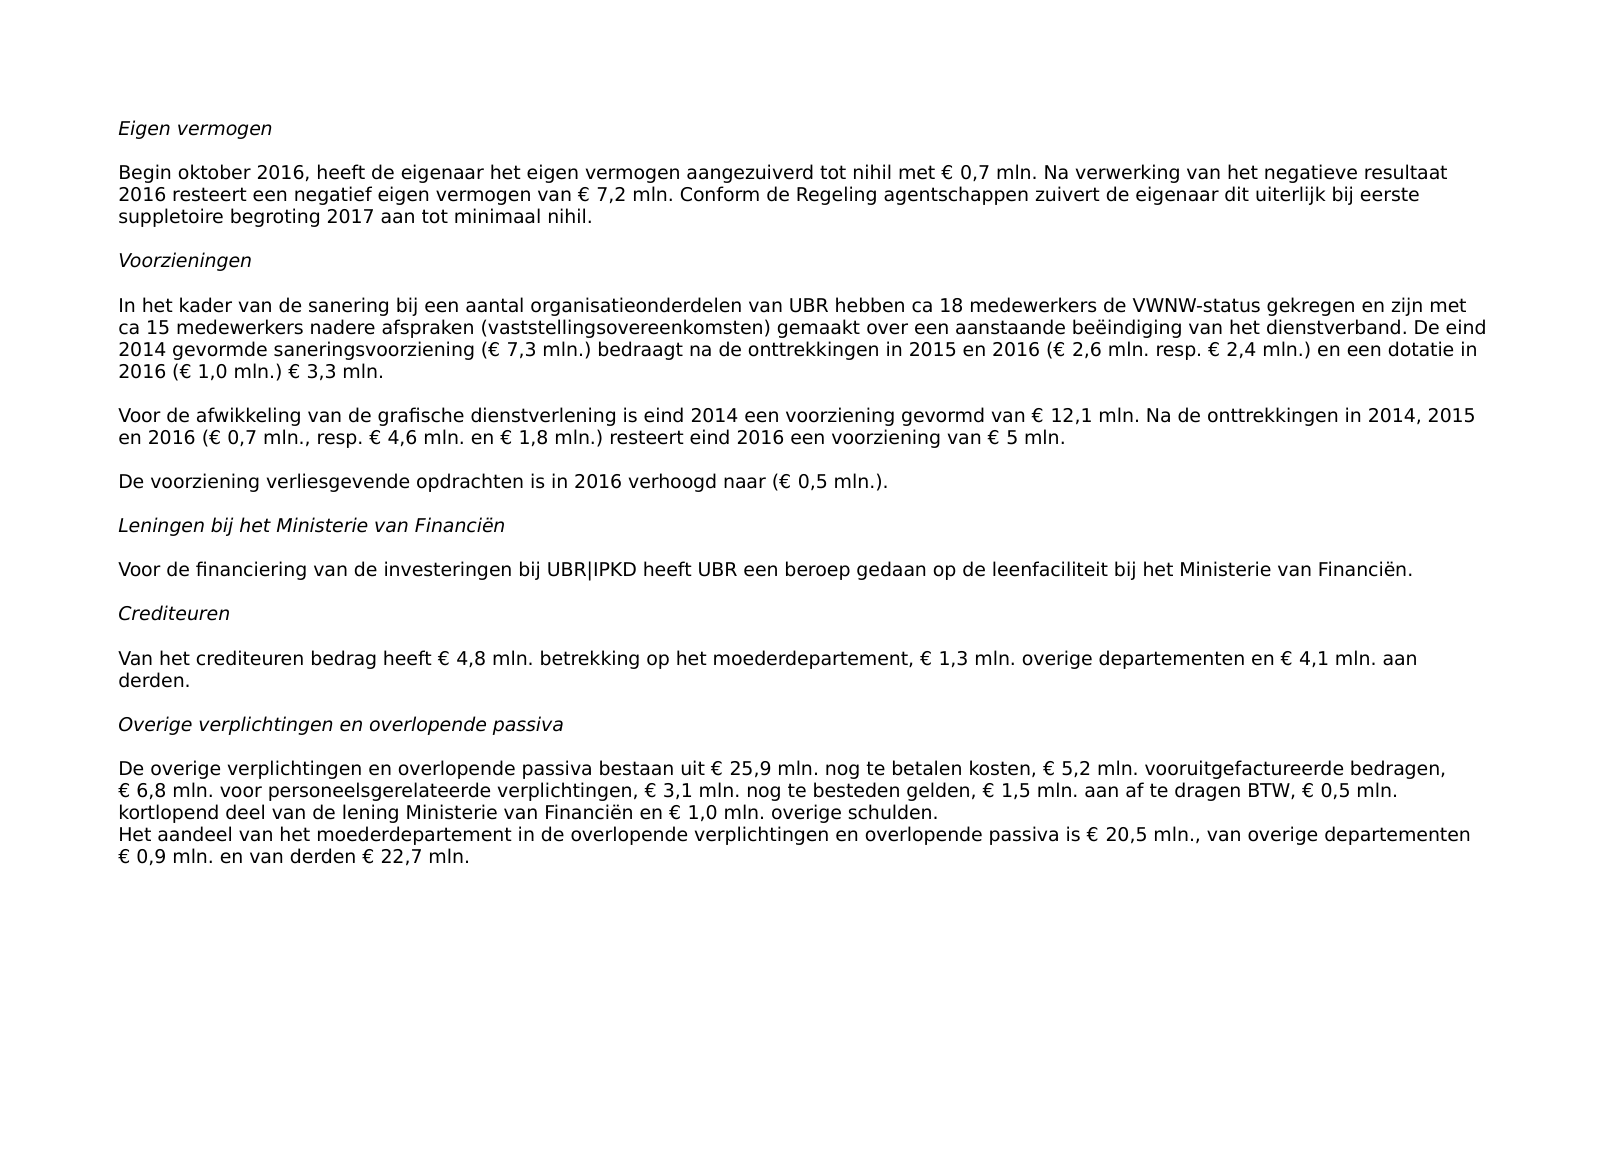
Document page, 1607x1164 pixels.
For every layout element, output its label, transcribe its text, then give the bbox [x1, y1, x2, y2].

text De voorziening verliesgevende opdrachten is in 2016 verhoogd naar (€ 0,5 mln.). [118, 471, 1488, 493]
subtitle Overige verplichtingen en overlopende passiva [118, 714, 1488, 736]
subtitle Voorzieningen [118, 250, 1488, 272]
subtitle Eigen vermogen [118, 118, 1488, 140]
subtitle Leningen bij het Ministerie van Financiën [118, 515, 1488, 537]
text De overige verplichtingen en overlopende passiva bestaan uit € 25,9 mln. nog te betalen kosten, € 5,2 mln. vooruitgefactureerde bedragen, € 6,8 mln. voor personeelsgerelateerde verplichtingen, € 3,1 mln. nog te besteden gelden, € 1,5 mln. aan af te dragen BTW, € 0,5 mln. kortlopend deel van de lening Ministerie van Financiën en € 1,0 mln. overige schulden. [118, 758, 1488, 824]
text Begin oktober 2016, heeft de eigenaar het eigen vermogen aangezuiverd tot nihil met € 0,7 mln. Na verwerking van het negatieve resultaat 2016 resteert een negatief eigen vermogen van € 7,2 mln. Conform de Regeling agentschappen zuivert de eigenaar dit uiterlijk bij eerste suppletoire begroting 2017 aan tot minimaal nihil. [118, 162, 1488, 228]
text In het kader van de sanering bij een aantal organisatieonderdelen van UBR hebben ca 18 medewerkers de VWNW-status gekregen en zijn met ca 15 medewerkers nadere afspraken (vaststellingsovereenkomsten) gemaakt over een aanstaande beëindiging van het dienstverband. De eind 2014 gevormde saneringsvoorziening (€ 7,3 mln.) bedraagt na de onttrekkingen in 2015 en 2016 (€ 2,6 mln. resp. € 2,4 mln.) en een dotatie in 2016 (€ 1,0 mln.) € 3,3 mln. [118, 294, 1488, 382]
subtitle Crediteuren [118, 603, 1488, 625]
text Voor de afwikkeling van de grafische dienstverlening is eind 2014 een voorziening gevormd van € 12,1 mln. Na de onttrekkingen in 2014, 2015 en 2016 (€ 0,7 mln., resp. € 4,6 mln. en € 1,8 mln.) resteert eind 2016 een voorziening van € 5 mln. [118, 405, 1488, 449]
text Voor de financiering van de investeringen bij UBR|IPKD heeft UBR een beroep gedaan op de leenfaciliteit bij het Ministerie van Financiën. [118, 559, 1488, 581]
text Het aandeel van het moederdepartement in de overlopende verplichtingen en overlopende passiva is € 20,5 mln., van overige departementen € 0,9 mln. en van derden € 22,7 mln. [118, 824, 1488, 868]
text Van het crediteuren bedrag heeft € 4,8 mln. betrekking op het moederdepartement, € 1,3 mln. overige departementen en € 4,1 mln. aan derden. [118, 647, 1488, 691]
